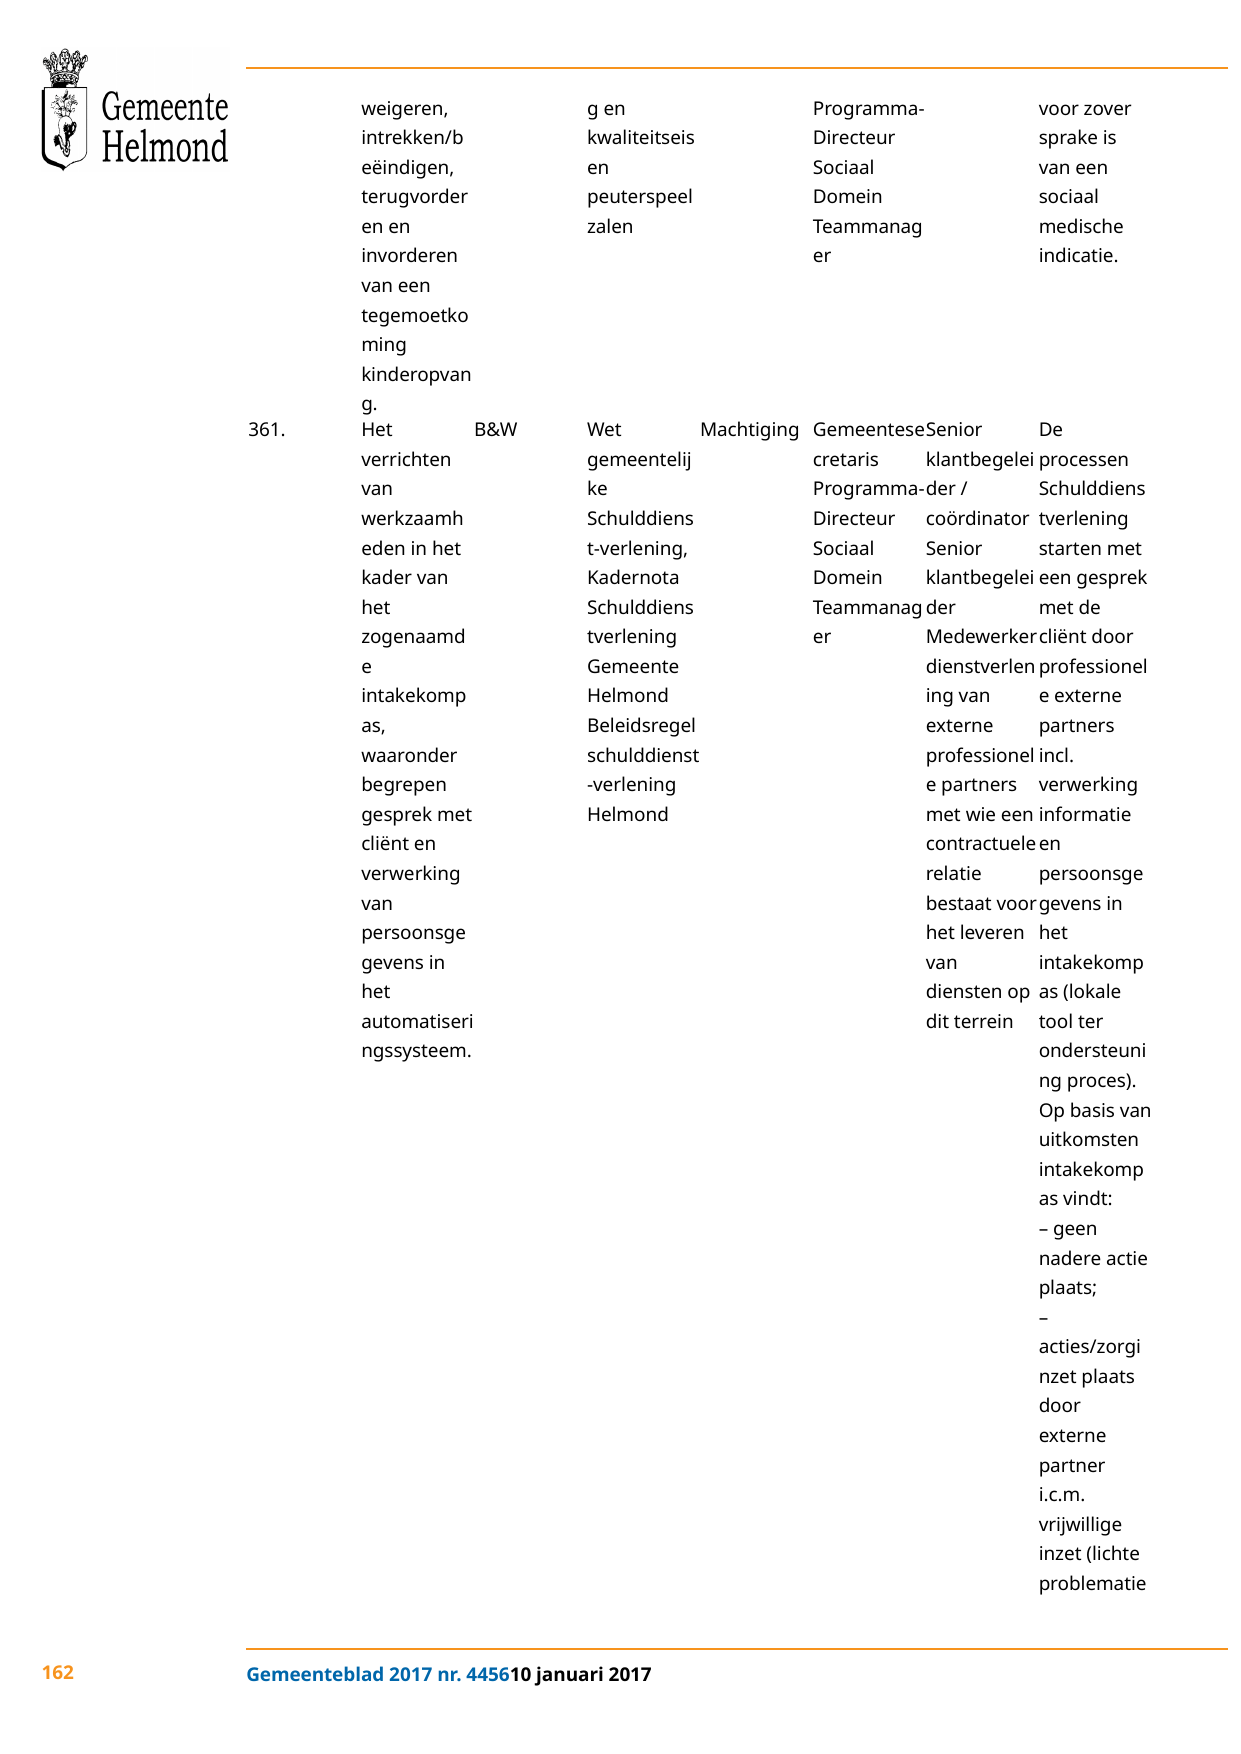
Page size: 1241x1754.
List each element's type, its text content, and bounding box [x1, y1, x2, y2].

table_cell 361. [248, 416, 361, 1596]
table_cell Gemeentesecretaris Programma- Directeur Sociaal Domein Teammanager [813, 416, 926, 1596]
table_cell weigeren, intrekken/beëindigen, terugvorderen en invorderen van een tegemoetkoming kinderopvang. [361, 95, 474, 416]
table_cell voor zover sprake is van een sociaal medische indicatie. [1039, 95, 1152, 416]
table_cell B&W [474, 416, 587, 1596]
table_cell Senior klantbegeleider / coördinator Senior klantbegeleider Medewerker dienstverlening van externe professionele partners met wie een contractuele relatie bestaat voor het leveren van diensten op dit terrein [926, 416, 1038, 1596]
table_cell [248, 95, 361, 416]
table_cell De processen Schulddienstverlening starten met een gesprek met de cliënt door professionele externe partners incl. verwerking informatie en persoonsgegevens in het intakekompas (lokale tool ter ondersteuning proces). Op basis van uitkomsten intakekompas vindt: – geen nadere actie plaats; – acties/zorginzet plaats door externe partner i.c.m. vrijwillige inzet (lichte problematie [1039, 416, 1152, 1596]
table_cell [474, 95, 587, 416]
table_cell Het verrichten van werkzaamheden in het kader van het zogenaamde intakekompas, waaronder begrepen gesprek met cliënt en verwerking van persoonsgegevens in het automatiseringssysteem. [361, 416, 474, 1596]
table_cell [700, 95, 813, 416]
table_cell g en kwaliteitseisen peuterspeelzalen [587, 95, 700, 416]
table_cell Machtiging [700, 416, 813, 1596]
table_cell Programma- Directeur Sociaal Domein Teammanager [813, 95, 926, 416]
table_cell Wet gemeentelijke Schulddienst-verlening, Kadernota Schulddienstverlening Gemeente Helmond Beleidsregel schulddienst-verlening Helmond [587, 416, 700, 1596]
table_cell [926, 95, 1038, 416]
picture [41, 47, 231, 172]
